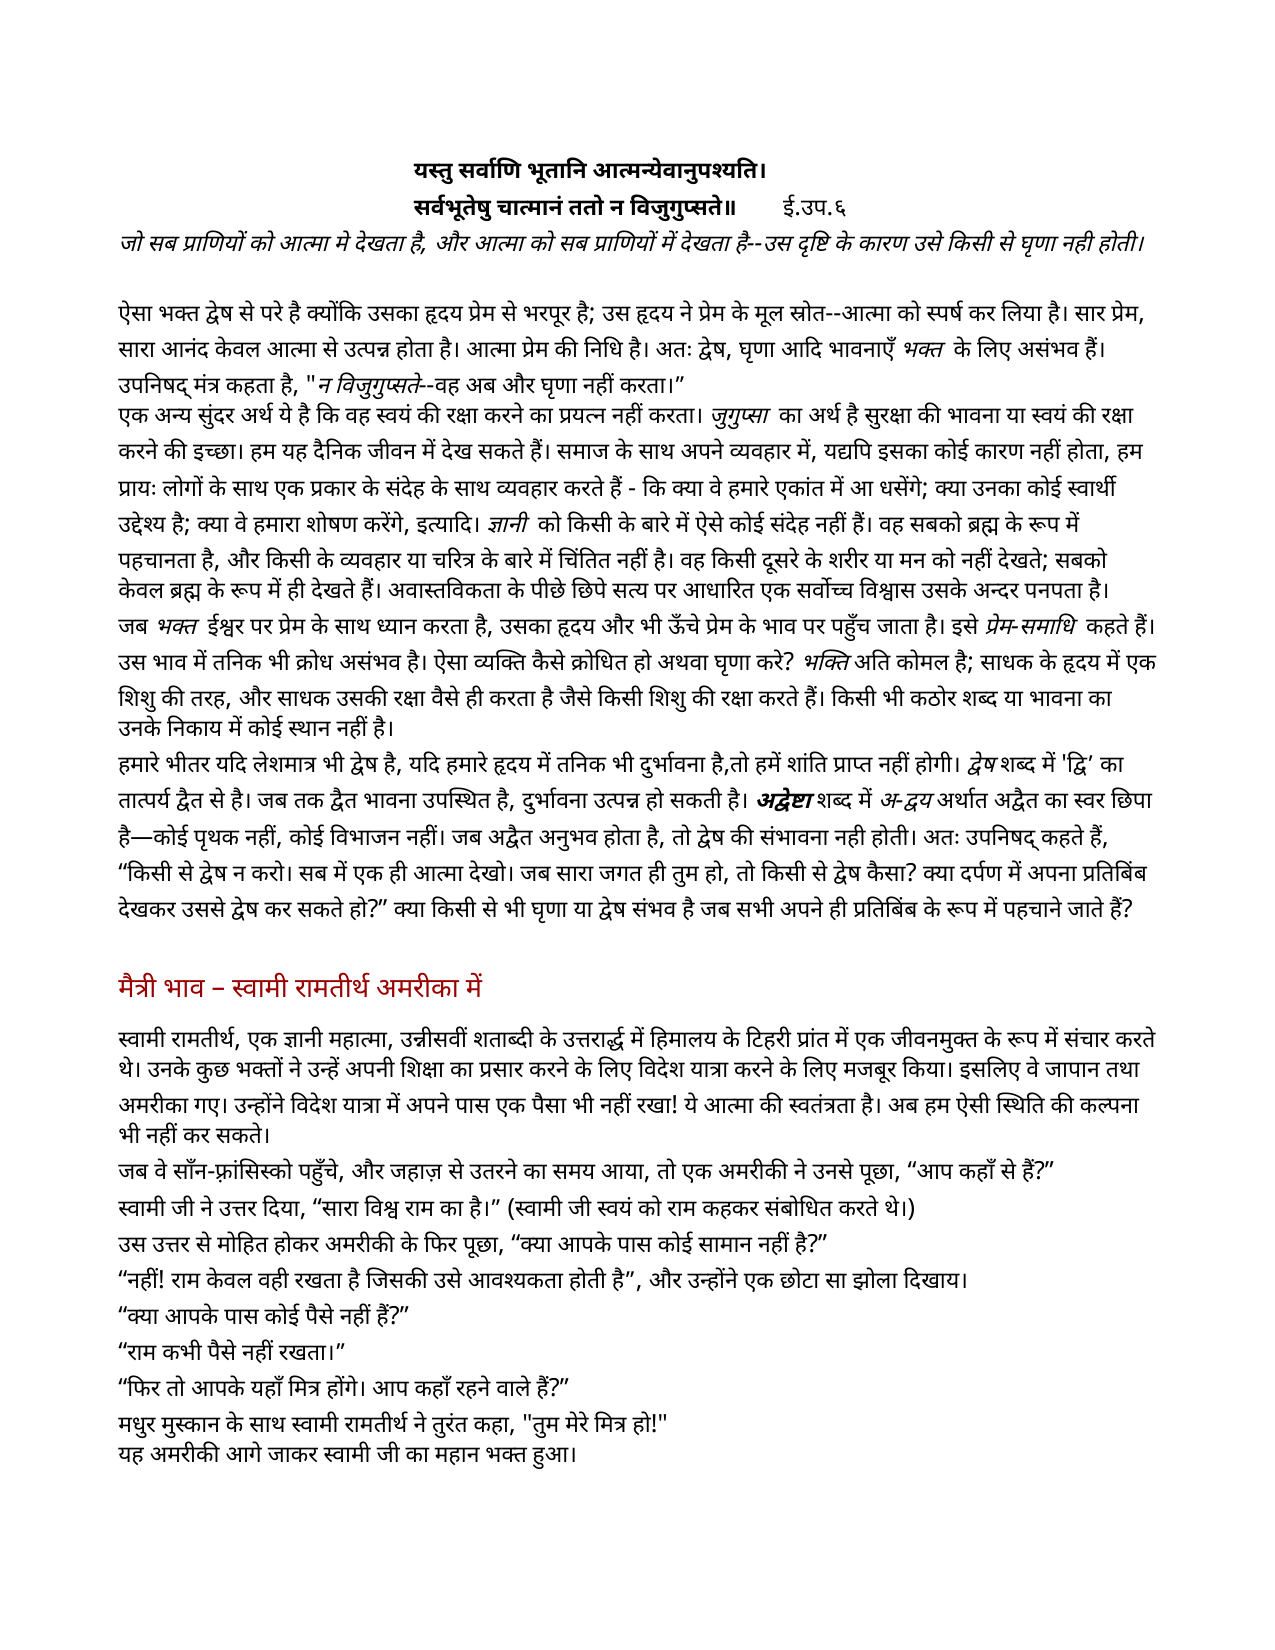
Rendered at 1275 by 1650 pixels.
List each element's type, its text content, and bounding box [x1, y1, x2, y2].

text स्वामी रामतीर्थ, एक ज्ञानी‌ महात्मा, उन्नीसवीं शताब्दी के उत्तरार्द्ध में हिमालय के टिहरी प्रांत में एक जीवनमुक्त के रूप में संचार करते थे। उनके कुछ भक्तों ने उन्हें अपनी शिक्षा का प्रसार करने के लिए विदेश यात्रा करने के लिए मजबूर किया। इसलिए वे जापान तथा अमरीका गए। उन्होंने विदेश यात्रा में अपने पास एक पैसा भी नहीं रखा! ये आत्मा की स्वतंत्रता है। अब हम ऐसी स्थिति की कल्पना भी नहीं कर सकते। [118, 1021, 1157, 1153]
text जो सब प्राणियों को आत्मा मे देखता है, और आत्मा को सब प्राणियों में देखता है--उस दृष्टि के कारण उसे किसी से घृणा नही होती। [118, 224, 1157, 261]
text मधुर मुस्कान के साथ स्वामी रामतीर्थ ने तुरंत कहा, "तुम मेरे मित्र हो!" [118, 1406, 1157, 1442]
text जब वे साँन-फ़्रांसिस्को पहुँचे, और जहाज़ से उतरने का समय आया, तो एक अमरीकी ने उनसे पूछा, “आप कहाँ से हैं?” [118, 1153, 1157, 1189]
text “फिर तो आपके यहाँ मित्र होंगे। आप कहाँ रहने वाले हैं?” [118, 1370, 1157, 1406]
text यह अमरीकी आगे जाकर स्वामी जी का महान भक्त हुआ। [118, 1442, 1157, 1472]
text एक अन्य सुंदर अर्थ ये है कि वह स्वयं की रक्षा करने का प्रयत्न नहीं करता। जुगुप्सा का अर्थ है सुरक्षा की भावना या स्वयं की रक्षा करने की इच्छा। हम यह दैनिक जीवन में देख सकते हैं। समाज के साथ अपने व्यवहार में, यद्यपि इसका कोई कारण नहीं होता, हम प्रायः लोगों के साथ एक प्रकार के संदेह के साथ व्यवहार करते हैं - कि क्या वे हमारे एकांत में आ धसेंगे; क्या उनका कोई स्वार्थी उद्देश्य है; क्या वे हमारा शोषण करेंगे, इत्यादि। ज्ञानी‌ को किसी के बारे में ऐसे कोई संदेह नहीं हैं। वह सबको ब्रह्म के रूप में पहचानता है, और किसी के व्यवहार या चरित्र के बारे में चिंतित नहीं है। वह किसी दूसरे के शरीर या मन को नहीं देखते; सबको केवल ब्रह्म के रूप में ही देखते हैं। अवास्तविकता के पीछे छिपे सत्य पर आधारित एक सर्वोच्च विश्वास उसके अन्दर पनपता है। [118, 403, 1157, 607]
text “राम कभी पैसे नहीं रखता।” [118, 1334, 1157, 1370]
text यस्तु सर्वाणि भूतानि आत्मन्येवानुपश्यति। [118, 152, 1157, 188]
text हमारे भीतर यदि लेशमात्र भी द्वेष है, यदि हमारे हृदय में तनिक भी दुर्भावना है,तो हमें शांति प्राप्त नहीं होगी। द्वेष शब्द में 'द्वि’ का तात्पर्य द्वैत से है। जब तक द्वैत भावना उपस्थित है, दुर्भावना उत्पन्न हो सकती है। अद्वेष्टा शब्द में अ-द्वय अर्थात अद्वैत का स्वर छिपा है—कोई पृथक नहीं, कोई विभाजन नहीं। जब अद्वैत अनुभव होता है, तो द्वेष की संभावना नही होती। अतः उपनिषद् कहते हैं, “किसी से द्वेष न करो। सब में एक ही आत्मा देखो। जब सारा जगत ही तुम हो, तो किसी से द्वेष कैसा? क्या दर्पण में अपना प्रतिबिंब देखकर उससे द्वेष कर सकते हो?” क्या किसी से भी घृणा या द्वेष संभव है जब सभी अपने ही प्रतिबिंब के रूप में पहचाने जाते हैं? [118, 746, 1157, 927]
text जब भक्त ईश्वर पर प्रेम के साथ ध्यान करता है, उसका हृदय और भी ऊँचे प्रेम के भाव पर पहुँच जाता है। इसे प्रेम-समाधि कहते हैं। उस भाव में तनिक भी क्रोध असंभव है। ऐसा व्यक्ति कैसे क्रोधित हो अथवा घृणा करे? भक्ति अति कोमल है; साधक के हृदय में एक शिशु की तरह, और साधक उसकी रक्षा वैसे ही करता है जैसे किसी शिशु की रक्षा करते हैं। किसी भी कठोर शब्द या भावना का उनके निकाय में कोई स्थान नहीं है। [118, 607, 1157, 746]
text सर्वभूतेषु चात्मानं ततो न विजुगुप्सते॥ ई.उप.६ [118, 188, 1157, 224]
text ऐसा भक्त द्वेष से परे है क्योंकि उसका हृदय प्रेम से भरपूर है; उस हृदय ने प्रेम के मूल स्रोत--आत्मा को स्पर्ष कर लिया है। सार प्रेम, सारा आनंद केवल आत्मा से उत्पन्न होता है। आत्मा प्रेम की निधि है। अतः द्वेष, घृणा आदि भावनाएँ भक्त के लिए असंभव हैं। उपनिषद् मंत्र कहता है, "न विजुगुप्सते--वह अब और घृणा नहीं करता।” [118, 295, 1157, 403]
text “क्या आपके पास कोई पैसे नहीं हैं?” [118, 1298, 1157, 1334]
text स्वामी जी ने उत्तर दिया, “सारा विश्व राम का है।” (स्वामी जी स्वयं को राम कहकर संबोधित करते थे।) [118, 1189, 1157, 1225]
subtitle मैत्री भाव – स्वामी रामतीर्थ अमरीका में [118, 973, 1157, 1008]
text “नहीं! राम केवल वही रखता है जिसकी उसे आवश्यकता होती है”, और उन्होंने एक छोटा सा झोला दिखाय। [118, 1261, 1157, 1298]
text उस उत्तर से मोहित होकर अमरीकी के फिर पूछा, “क्या आपके पास कोई सामान नहीं है?” [118, 1225, 1157, 1261]
